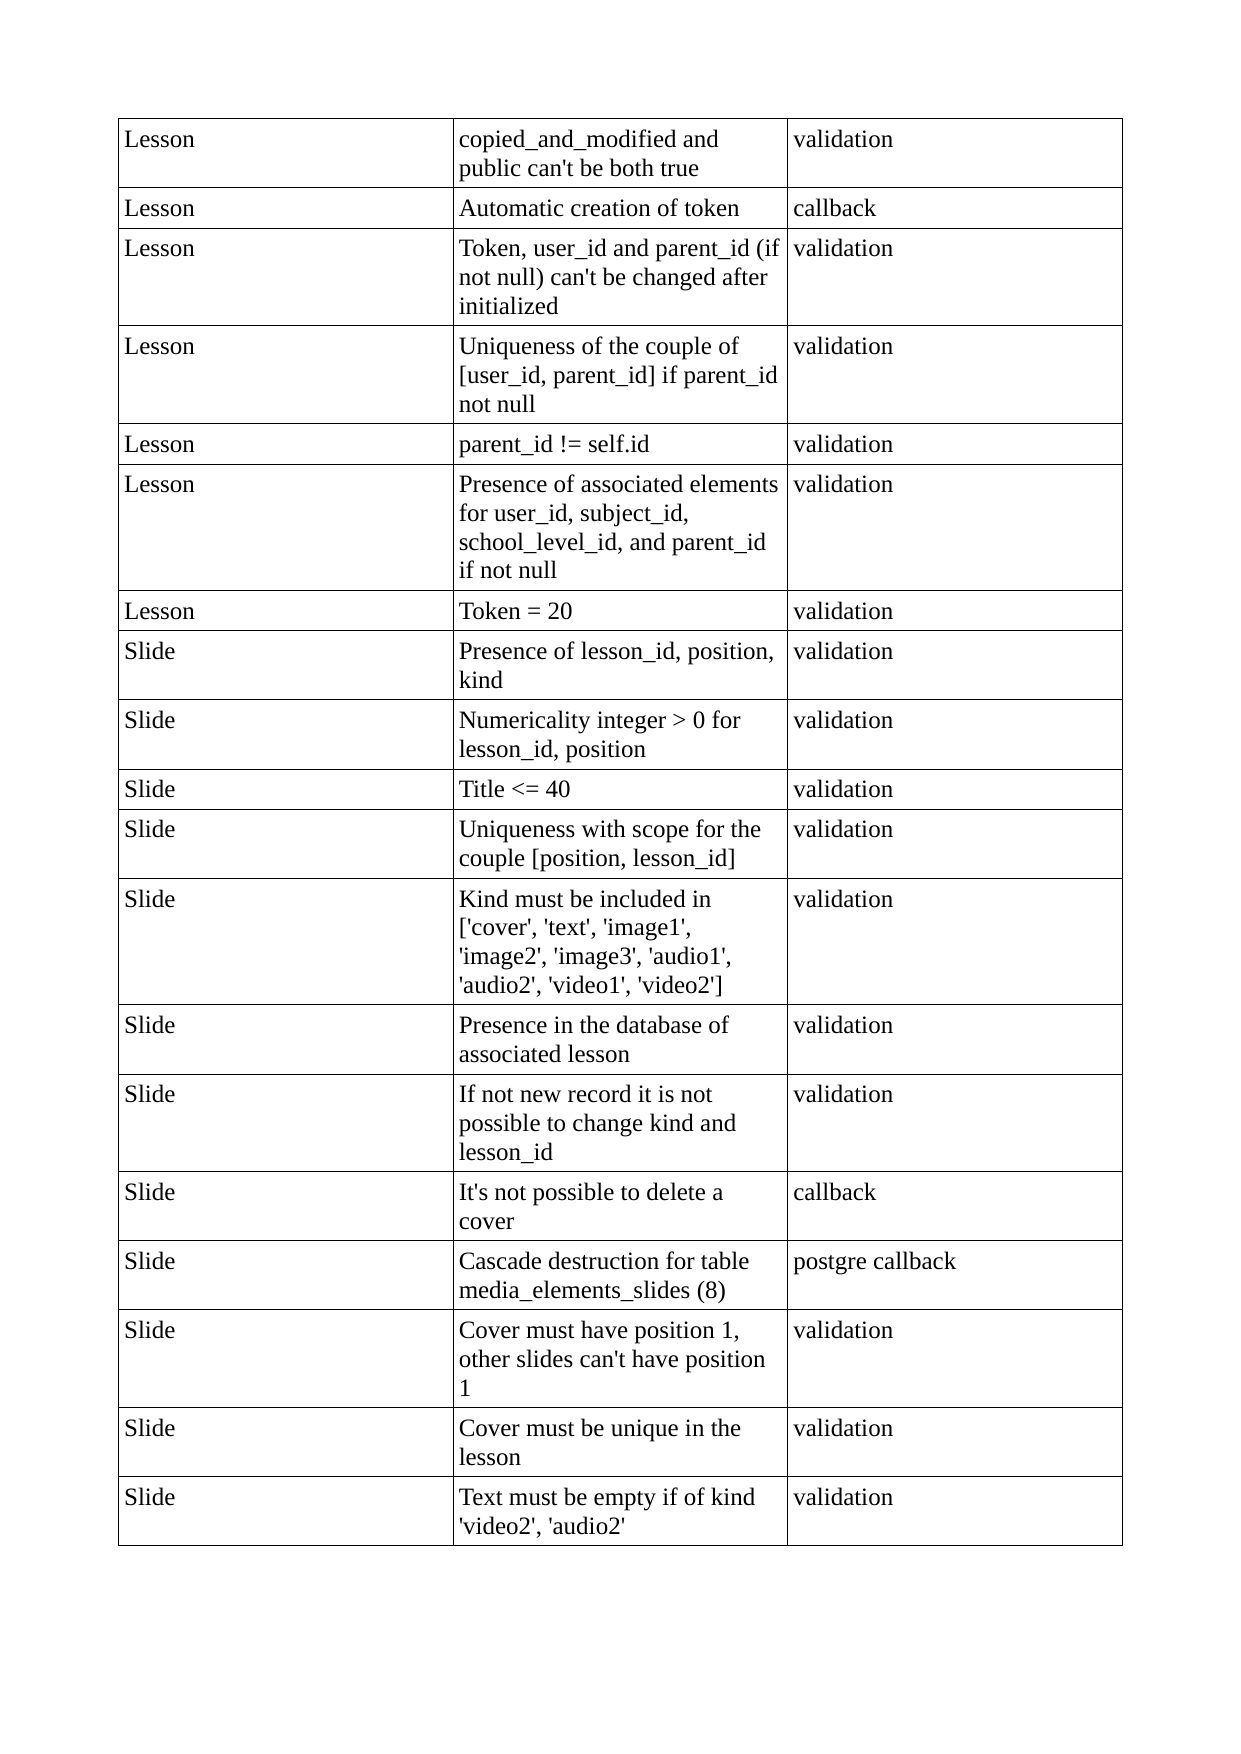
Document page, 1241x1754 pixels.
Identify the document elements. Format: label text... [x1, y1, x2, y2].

table_cell Uniqueness with scope for the couple [position, lesson_id] [454, 810, 787, 878]
table_cell Title <= 40 [454, 770, 787, 809]
table_cell validation [788, 770, 1122, 809]
table_cell Kind must be included in ['cover', 'text', 'image1', 'image2', 'image3', 'audio1', 'audio2', 'video1', 'video2'] [454, 879, 787, 1004]
table_cell validation [788, 424, 1122, 463]
table_cell Lesson [119, 188, 453, 227]
table_cell callback [788, 1172, 1122, 1240]
table_cell Uniqueness of the couple of [user_id, parent_id] if parent_id not null [454, 326, 787, 423]
table_cell parent_id != self.id [454, 424, 787, 463]
table_cell Slide [119, 1005, 453, 1073]
table_cell Slide [119, 700, 453, 768]
table_cell Presence of lesson_id, position, kind [454, 631, 787, 699]
table_cell validation [788, 700, 1122, 768]
table_cell Token, user_id and parent_id (if not null) can't be changed after initialized [454, 229, 787, 325]
table_cell Slide [119, 1310, 453, 1407]
table_cell validation [788, 229, 1122, 325]
table_cell Slide [119, 1408, 453, 1476]
table_cell Lesson [119, 119, 453, 187]
table_cell validation [788, 326, 1122, 423]
table_cell Lesson [119, 424, 453, 463]
table_cell Slide [119, 1172, 453, 1240]
table_cell Slide [119, 770, 453, 809]
table_cell validation [788, 810, 1122, 878]
table_cell Text must be empty if of kind 'video2', 'audio2' [454, 1477, 787, 1545]
table_cell Lesson [119, 326, 453, 423]
table_cell validation [788, 1075, 1122, 1171]
table_cell validation [788, 1408, 1122, 1476]
table_cell callback [788, 188, 1122, 227]
table_cell If not new record it is not possible to change kind and lesson_id [454, 1075, 787, 1171]
table_cell Cascade destruction for table media_elements_slides (8) [454, 1241, 787, 1309]
table_cell postgre callback [788, 1241, 1122, 1309]
table_cell copied_and_modified and public can't be both true [454, 119, 787, 187]
table_cell Token = 20 [454, 591, 787, 630]
table_cell Lesson [119, 591, 453, 630]
table_cell Slide [119, 810, 453, 878]
table_cell validation [788, 631, 1122, 699]
table_cell validation [788, 465, 1122, 590]
table_cell validation [788, 1477, 1122, 1545]
table_cell validation [788, 591, 1122, 630]
table_cell validation [788, 1310, 1122, 1407]
table_cell Lesson [119, 229, 453, 325]
table_cell Lesson [119, 465, 453, 590]
table_cell validation [788, 119, 1122, 187]
table_cell Automatic creation of token [454, 188, 787, 227]
table_cell Presence in the database of associated lesson [454, 1005, 787, 1073]
table_cell Slide [119, 1241, 453, 1309]
table_cell validation [788, 1005, 1122, 1073]
table_cell Slide [119, 1477, 453, 1545]
table_cell validation [788, 879, 1122, 1004]
table_cell Slide [119, 631, 453, 699]
table_cell Presence of associated elements for user_id, subject_id, school_level_id, and parent_id if not null [454, 465, 787, 590]
table_cell Slide [119, 879, 453, 1004]
table_cell It's not possible to delete a cover [454, 1172, 787, 1240]
table_cell Slide [119, 1075, 453, 1171]
table_cell Numericality integer > 0 for lesson_id, position [454, 700, 787, 768]
table_cell Cover must be unique in the lesson [454, 1408, 787, 1476]
table_cell Cover must have position 1, other slides can't have position 1 [454, 1310, 787, 1407]
